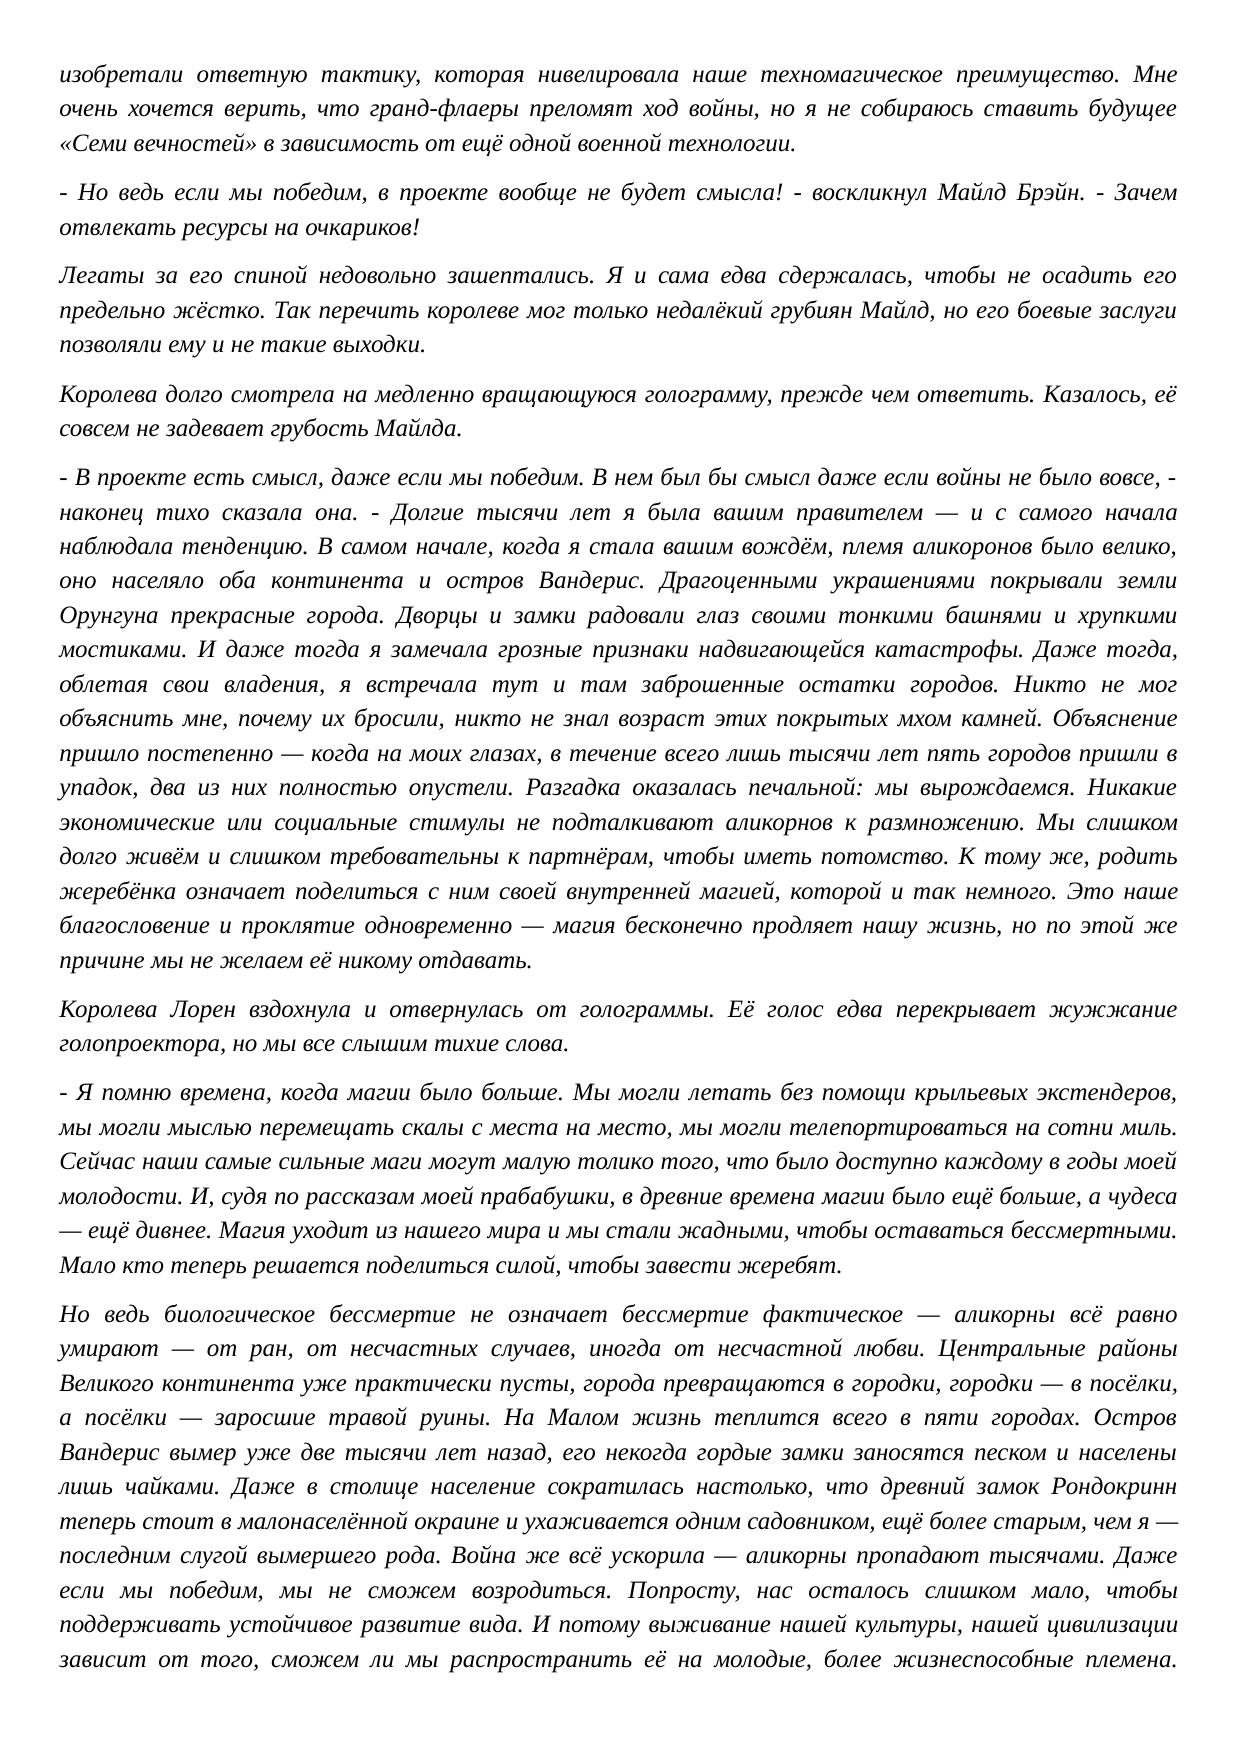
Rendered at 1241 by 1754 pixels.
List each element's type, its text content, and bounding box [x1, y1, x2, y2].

text - Я помню времена, когда магии было больше. Мы могли летать без помощи крыльевых экстендеров, мы могли мыслью перемещать скалы с места на место, мы могли телепортироваться на сотни миль. Сейчас наши самые сильные маги могут малую толико того, что было доступно каждому в годы моей молодости. И, судя по рассказам моей прабабушки, в древние времена магии было ещё больше, а чудеса — ещё дивнее. Магия уходит из нашего мира и мы стали жадными, чтобы оставаться бессмертными. Мало кто теперь решается поделиться силой, чтобы завести жеребят. [59, 1077, 1181, 1279]
text Легаты за его спиной недовольно зашептались. Я и сама едва сдержалась, чтобы не осадить его предельно жёстко. Так перечить королеве мог только недалёкий грубиян Майлд, но его боевые заслуги позволяли ему и не такие выходки. [59, 261, 1181, 358]
text изобретали ответную тактику, которая нивелировала наше техномагическое преимущество. Мне очень хочется верить, что гранд-флаеры преломят ход войны, но я не собираюсь ставить будущее «Семи вечностей» в зависимость от ещё одной военной технологии. [59, 59, 1181, 157]
text Но ведь биологическое бессмертие не означает бессмертие фактическое — аликорны всё равно умирают — от ран, от несчастных случаев, иногда от несчастной любви. Центральные районы Великого континента уже практически пусты, города превращаются в городки, городки — в посёлки, а посёлки — заросшие травой руины. На Малом жизнь теплится всего в пяти городах. Остров Вандерис вымер уже две тысячи лет назад, его некогда гордые замки заносятся песком и населены лишь чайками. Даже в столице население сократилась настолько, что древний замок Рондокринн теперь стоит в малонаселённой окраине и ухаживается одним садовником, ещё более старым, чем я — последним слугой вымершего рода. Война же всё ускорила — аликорны пропадают тысячами. Даже если мы победим, мы не сможем возродиться. Попросту, нас осталось слишком мало, чтобы поддерживать устойчивое развитие вида. И потому выживание нашей культуры, нашей цивилизации зависит от того, сможем ли мы распространить её на молодые, более жизнеспособные племена. [59, 1299, 1181, 1672]
text Королева Лорен вздохнула и отвернулась от голограммы. Её голос едва перекрывает жужжание голопроектора, но мы все слышим тихие слова. [59, 994, 1181, 1057]
text - Но ведь если мы победим, в проекте вообще не будет смысла! - воскликнул Майлд Брэйн. - Зачем отвлекать ресурсы на очкариков! [59, 177, 1181, 240]
text Королева долго смотрела на медленно вращающуюся голограмму, прежде чем ответить. Казалось, её совсем не задевает грубость Майлда. [59, 379, 1181, 442]
text - В проекте есть смысл, даже если мы победим. В нем был бы смысл даже если войны не было вовсе, - наконец тихо сказала она. - Долгие тысячи лет я была вашим правителем — и с самого начала наблюдала тенденцию. В самом начале, когда я стала вашим вождём, племя аликоронов было велико, оно населяло оба континента и остров Вандерис. Драгоценными украшениями покрывали земли Орунгуна прекрасные города. Дворцы и замки радовали глаз своими тонкими башнями и хрупкими мостиками. И даже тогда я замечала грозные признаки надвигающейся катастрофы. Даже тогда, облетая свои владения, я встречала тут и там заброшенные остатки городов. Никто не мог объяснить мне, почему их бросили, никто не знал возраст этих покрытых мхом камней. Объяснение пришло постепенно — когда на моих глазах, в течение всего лишь тысячи лет пять городов пришли в упадок, два из них полностью опустели. Разгадка оказалась печальной: мы вырождаемся. Никакие экономические или социальные стимулы не подталкивают аликорнов к размножению. Мы слишком долго живём и слишком требовательны к партнёрам, чтобы иметь потомство. К тому же, родить жеребёнка означает поделиться с ним своей внутренней магией, которой и так немного. Это наше благословение и проклятие одновременно — магия бесконечно продляет нашу жизнь, но по этой же причине мы не желаем её никому отдавать. [59, 462, 1181, 974]
